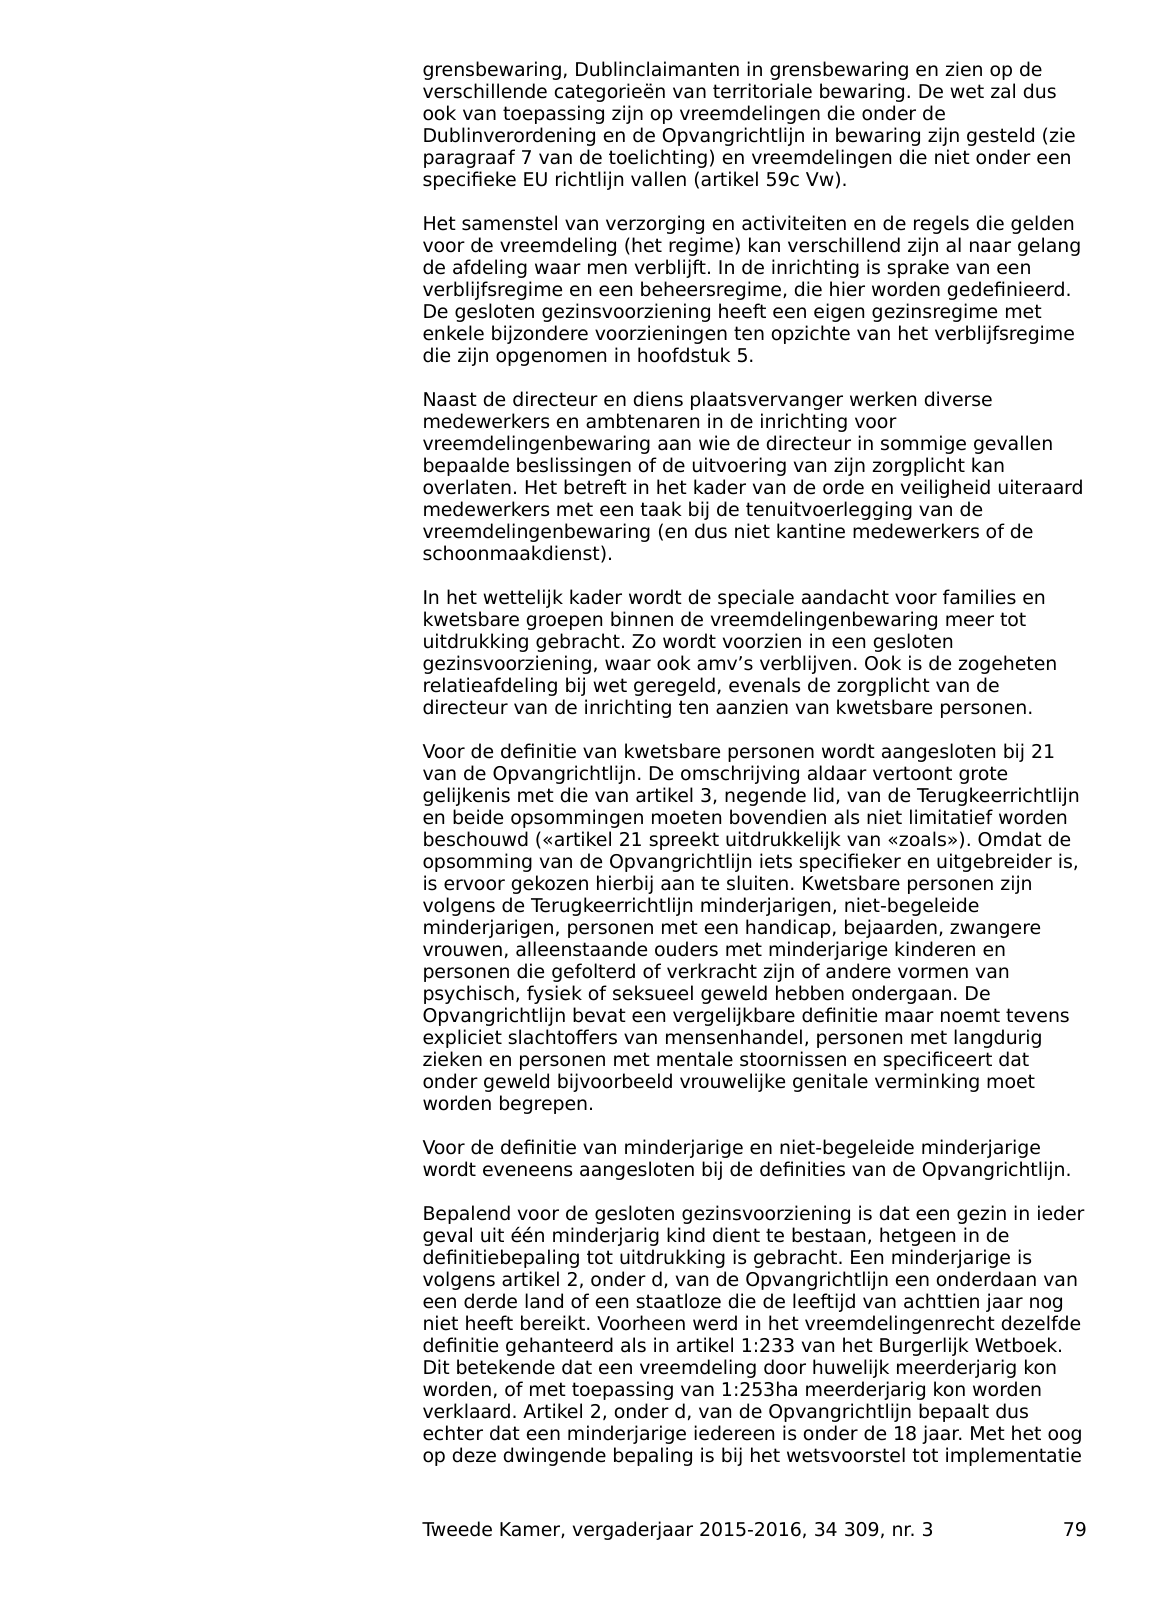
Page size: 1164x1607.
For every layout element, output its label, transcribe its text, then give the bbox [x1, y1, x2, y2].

text In het wettelijk kader wordt de speciale aandacht voor families en kwetsbare groepen binnen de vreemdelingenbewaring meer tot uitdrukking gebracht. Zo wordt voorzien in een gesloten gezinsvoorziening, waar ook amv’s verblijven. Ook is de zogeheten relatieafdeling bij wet geregeld, evenals de zorgplicht van de directeur van de inrichting ten aanzien van kwetsbare personen. [422, 587, 1087, 719]
text Voor de definitie van minderjarige en niet-begeleide minderjarige wordt eveneens aangesloten bij de definities van de Opvangrichtlijn. [422, 1137, 1087, 1181]
text Naast de directeur en diens plaatsvervanger werken diverse medewerkers en ambtenaren in de inrichting voor vreemdelingenbewaring aan wie de directeur in sommige gevallen bepaalde beslissingen of de uitvoering van zijn zorgplicht kan overlaten. Het betreft in het kader van de orde en veiligheid uiteraard medewerkers met een taak bij de tenuitvoerlegging van de vreemdelingenbewaring (en dus niet kantine medewerkers of de schoonmaakdienst). [422, 389, 1087, 565]
text Het samenstel van verzorging en activiteiten en de regels die gelden voor de vreemdeling (het regime) kan verschillend zijn al naar gelang de afdeling waar men verblijft. In de inrichting is sprake van een verblijfsregime en een beheersregime, die hier worden gedefinieerd. De gesloten gezinsvoorziening heeft een eigen gezinsregime met enkele bijzondere voorzieningen ten opzichte van het verblijfsregime die zijn opgenomen in hoofdstuk 5. [422, 213, 1087, 367]
text Bepalend voor de gesloten gezinsvoorziening is dat een gezin in ieder geval uit één minderjarig kind dient te bestaan, hetgeen in de definitiebepaling tot uitdrukking is gebracht. Een minderjarige is volgens artikel 2, onder d, van de Opvangrichtlijn een onderdaan van een derde land of een staatloze die de leeftijd van achttien jaar nog niet heeft bereikt. Voorheen werd in het vreemdelingenrecht dezelfde definitie gehanteerd als in artikel 1:233 van het Burgerlijk Wetboek. Dit betekende dat een vreemdeling door huwelijk meerderjarig kon worden, of met toepassing van 1:253ha meerderjarig kon worden verklaard. Artikel 2, onder d, van de Opvangrichtlijn bepaalt dus echter dat een minderjarige iedereen is onder de 18 jaar. Met het oog op deze dwingende bepaling is bij het wetsvoorstel tot implementatie [422, 1203, 1087, 1467]
text grensbewaring, Dublinclaimanten in grensbewaring en zien op de verschillende categorieën van territoriale bewaring. De wet zal dus ook van toepassing zijn op vreemdelingen die onder de Dublinverordening en de Opvangrichtlijn in bewaring zijn gesteld (zie paragraaf 7 van de toelichting) en vreemdelingen die niet onder een specifieke EU richtlijn vallen (artikel 59c Vw). [422, 59, 1087, 191]
text Voor de definitie van kwetsbare personen wordt aangesloten bij 21 van de Opvangrichtlijn. De omschrijving aldaar vertoont grote gelijkenis met die van artikel 3, negende lid, van de Terugkeerrichtlijn en beide opsommingen moeten bovendien als niet limitatief worden beschouwd («artikel 21 spreekt uitdrukkelijk van «zoals»). Omdat de opsomming van de Opvangrichtlijn iets specifieker en uitgebreider is, is ervoor gekozen hierbij aan te sluiten. Kwetsbare personen zijn volgens de Terugkeerrichtlijn minderjarigen, niet-begeleide minderjarigen, personen met een handicap, bejaarden, zwangere vrouwen, alleenstaande ouders met minderjarige kinderen en personen die gefolterd of verkracht zijn of andere vormen van psychisch, fysiek of seksueel geweld hebben ondergaan. De Opvangrichtlijn bevat een vergelijkbare definitie maar noemt tevens expliciet slachtoffers van mensenhandel, personen met langdurig zieken en personen met mentale stoornissen en specificeert dat onder geweld bijvoorbeeld vrouwelijke genitale verminking moet worden begrepen. [422, 741, 1087, 1115]
